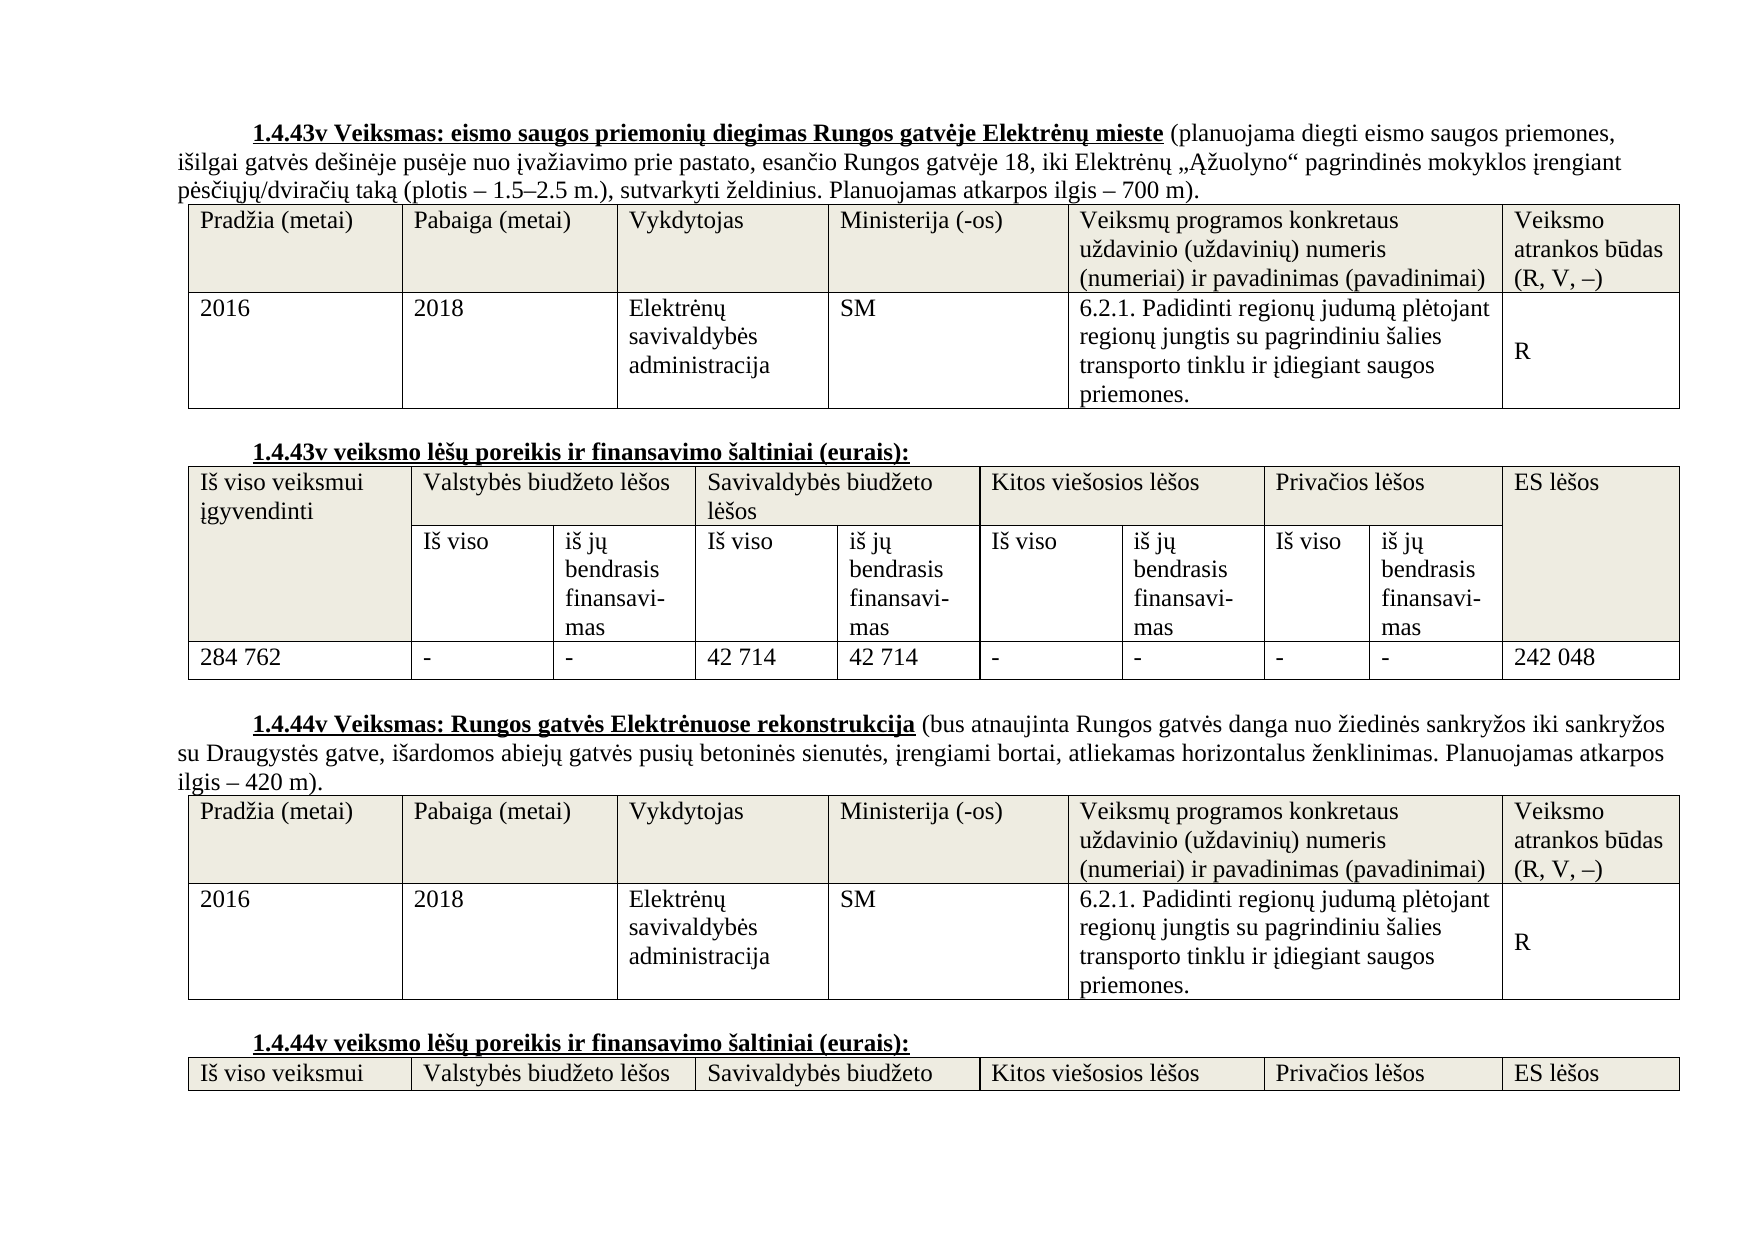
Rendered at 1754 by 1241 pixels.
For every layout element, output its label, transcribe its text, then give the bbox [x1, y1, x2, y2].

table_cell 2018 [403, 884, 617, 999]
table_cell 6.2.1. Padidinti regionų judumą plėtojant regionų jungtis su pagrindiniu šalies transporto tinklu ir įdiegiant saugos priemones. [1069, 884, 1502, 999]
table_cell Elektrėnų savivaldybės administracija [618, 884, 828, 999]
table_header Valstybės biudžeto lėšos [412, 1058, 695, 1090]
table_cell 2016 [189, 293, 402, 408]
table_header Veiksmų programos konkretaus uždavinio (uždavinių) numeris (numeriai) ir pavadinimas (pavadinimai) [1069, 205, 1502, 292]
table_header Veiksmo atrankos būdas (R, V, –) [1503, 205, 1679, 292]
table_header Vykdytojas [618, 205, 828, 292]
table_cell - [554, 642, 695, 679]
table_cell Iš viso [412, 526, 553, 641]
table_cell iš jų bendrasis finansavi- mas [1370, 526, 1502, 641]
table_cell 242 048 [1503, 642, 1679, 679]
table_header Iš viso veiksmui [189, 1058, 411, 1090]
table_header Veiksmų programos konkretaus uždavinio (uždavinių) numeris (numeriai) ir pavadinimas (pavadinimai) [1069, 796, 1502, 883]
table_header Pradžia (metai) [189, 205, 402, 292]
table_header Pradžia (metai) [189, 796, 402, 883]
table_cell R [1503, 293, 1679, 408]
text 1.4.44v veiksmo lėšų poreikis ir finansavimo šaltiniai (eurais): [177, 1028, 1665, 1057]
table_cell - [981, 642, 1122, 679]
table_header Savivaldybės biudžeto [696, 1058, 979, 1090]
table_cell R [1503, 884, 1679, 999]
table_cell 2016 [189, 884, 402, 999]
table_cell 2018 [403, 293, 617, 408]
table_cell SM [829, 884, 1068, 999]
table_cell 42 714 [838, 642, 979, 679]
text 1.4.43v Veiksmas: eismo saugos priemonių diegimas Rungos gatvėje Elektrėnų mieste (planuojama diegti eismo saugos priemones, išilgai gatvės dešinėje pusėje nuo įvažiavimo prie pastato, esančio Rungos gatvėje 18, iki Elektrėnų „Ąžuolyno“ pagrindinės mokyklos įrengiant pėsčiųjų/dviračių taką (plotis – 1.5–2.5 m.), sutvarkyti želdinius. Planuojamas atkarpos ilgis – 700 m). [177, 118, 1665, 204]
text 1.4.44v Veiksmas: Rungos gatvės Elektrėnuose rekonstrukcija (bus atnaujinta Rungos gatvės danga nuo žiedinės sankryžos iki sankryžos su Draugystės gatve, išardomos abiejų gatvės pusių betoninės sienutės, įrengiami bortai, atliekamas horizontalus ženklinimas. Planuojamas atkarpos ilgis – 420 m). [177, 709, 1665, 795]
table_cell 6.2.1. Padidinti regionų judumą plėtojant regionų jungtis su pagrindiniu šalies transporto tinklu ir įdiegiant saugos priemones. [1069, 293, 1502, 408]
table_header ES lėšos [1503, 1058, 1679, 1090]
table_header ES lėšos [1503, 467, 1679, 641]
table_cell iš jų bendrasis finansavi- mas [838, 526, 979, 641]
table_header Kitos viešosios lėšos [981, 1058, 1264, 1090]
table_header Pabaiga (metai) [403, 796, 617, 883]
table_header Pabaiga (metai) [403, 205, 617, 292]
table_header Valstybės biudžeto lėšos [412, 467, 695, 525]
table_cell - [412, 642, 553, 679]
table_header Privačios lėšos [1265, 1058, 1502, 1090]
table_header Iš viso veiksmui įgyvendinti [189, 467, 411, 641]
table_cell - [1370, 642, 1502, 679]
table_header Ministerija (-os) [829, 796, 1068, 883]
table_cell Elektrėnų savivaldybės administracija [618, 293, 828, 408]
table_cell Iš viso [981, 526, 1122, 641]
table_cell 42 714 [696, 642, 837, 679]
table_cell iš jų bendrasis finansavi- mas [554, 526, 695, 641]
table_cell 284 762 [189, 642, 411, 679]
text 1.4.43v veiksmo lėšų poreikis ir finansavimo šaltiniai (eurais): [177, 437, 1665, 466]
table_cell iš jų bendrasis finansavi- mas [1123, 526, 1264, 641]
table_header Veiksmo atrankos būdas (R, V, –) [1503, 796, 1679, 883]
table_cell SM [829, 293, 1068, 408]
table_header Kitos viešosios lėšos [981, 467, 1264, 525]
table_cell Iš viso [1265, 526, 1369, 641]
table_header Vykdytojas [618, 796, 828, 883]
table_header Privačios lėšos [1265, 467, 1502, 525]
table_header Savivaldybės biudžeto lėšos [696, 467, 979, 525]
table_cell Iš viso [696, 526, 837, 641]
table_header Ministerija (-os) [829, 205, 1068, 292]
table_cell - [1265, 642, 1369, 679]
table_cell - [1123, 642, 1264, 679]
